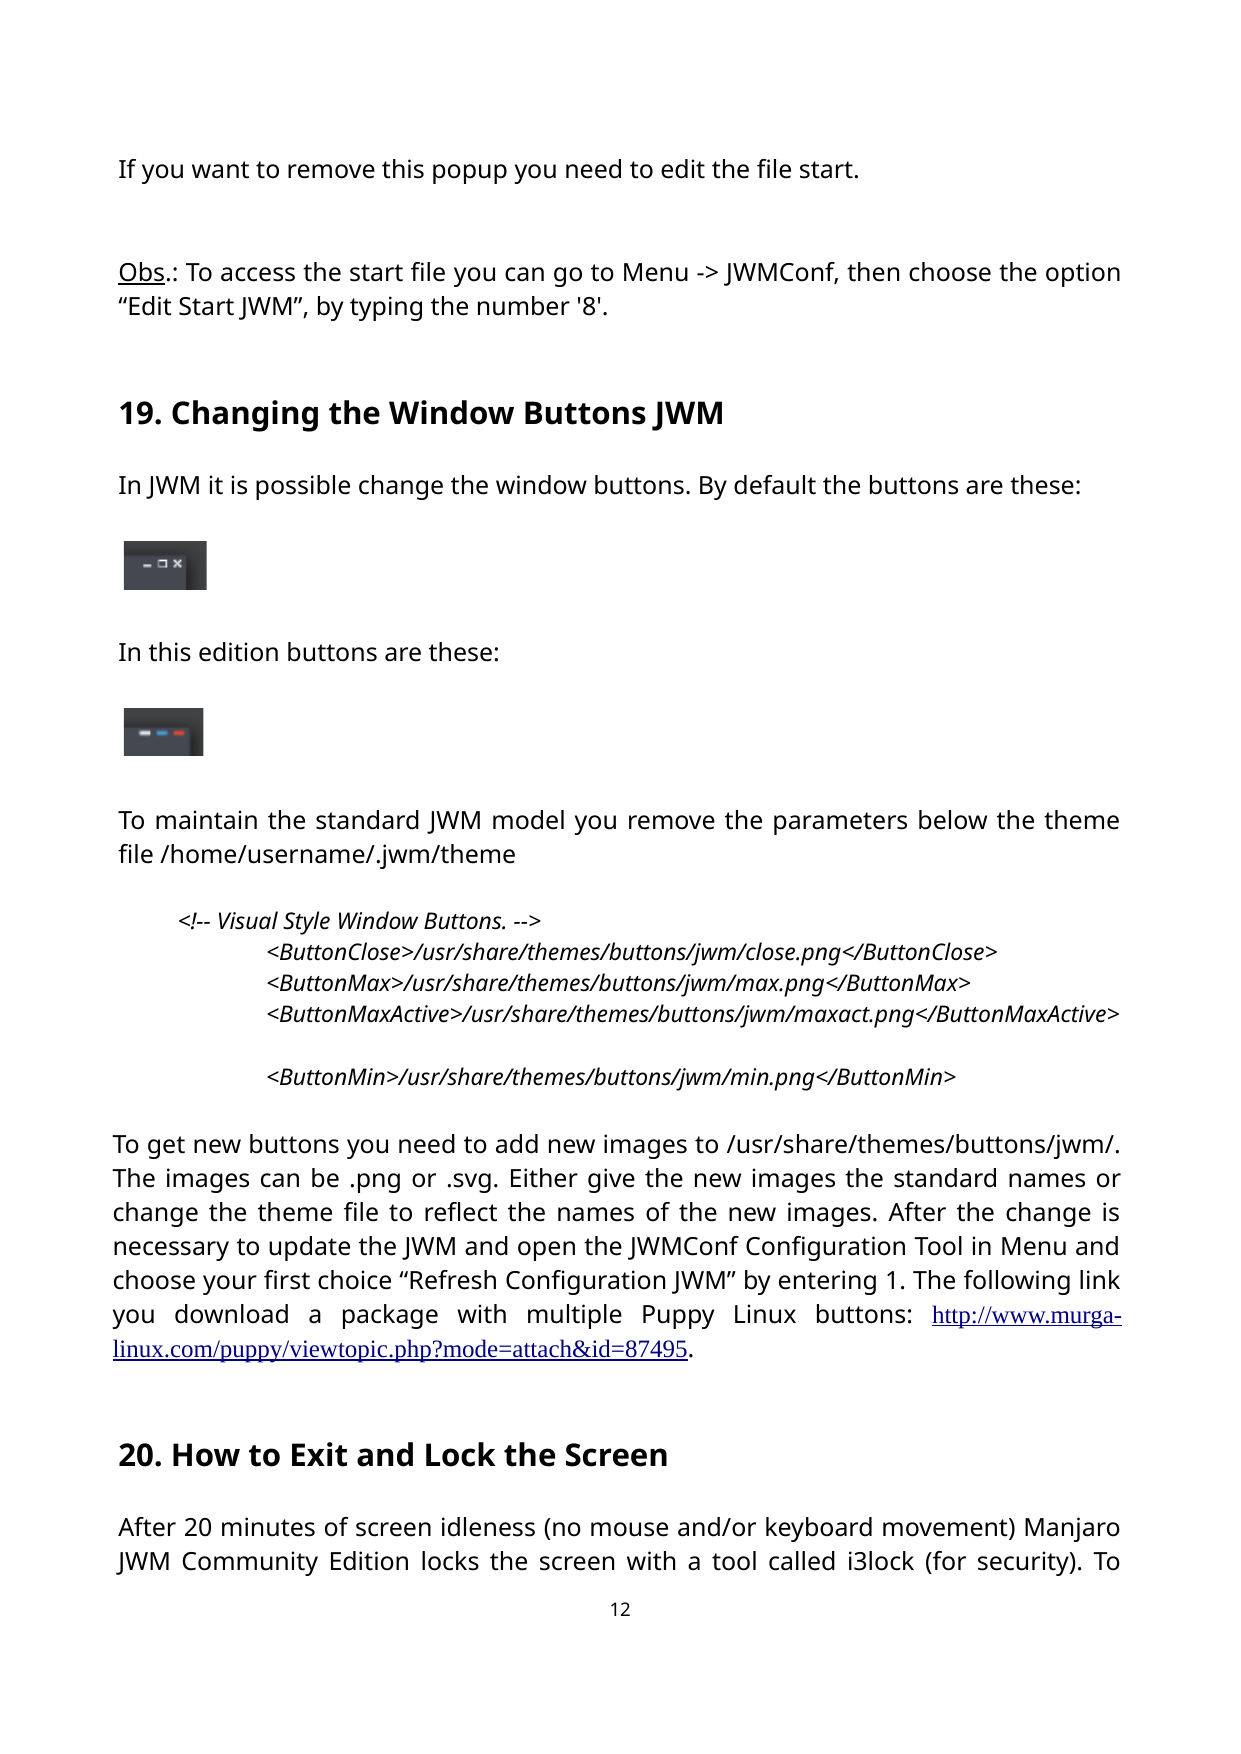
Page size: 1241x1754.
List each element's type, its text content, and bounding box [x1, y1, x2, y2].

table_header [118, 535, 1122, 601]
text To maintain the standard JWM model you remove the parameters below the theme file /home/username/.jwm/theme [118, 802, 1122, 871]
text If you want to remove this popup you need to edit the file start. [118, 118, 1122, 186]
subtitle 20. How to Exit and Lock the Screen [118, 1433, 1122, 1475]
text 19. Changing the Window Buttons JWM [118, 391, 1122, 433]
text In JWM it is possible change the window buttons. By default the buttons are these: [118, 433, 1122, 501]
text In this edition buttons are these: [118, 635, 1122, 669]
text <!-- Visual Style Window Buttons. --> [177, 905, 1122, 936]
table_header [118, 703, 1122, 768]
picture [123, 708, 204, 756]
text <ButtonClose>/usr/share/themes/buttons/jwm/close.png</ButtonClose> <ButtonMax>/usr/share/themes/buttons/jwm/max.png</ButtonMax> <ButtonMaxActive>/usr/share/themes/buttons/jwm/maxact.png</ButtonMaxActive> <ButtonMin>/usr/share/themes/buttons/jwm/min.png</ButtonMin> To get new buttons you need to add new images to /usr/share/themes/buttons/jwm/. The images can be .png or .svg. Either give the new images the standard names or change the theme file to reflect the names of the new images. After the change is necessary to update the JWM and open the JWMConf Configuration Tool in Menu and choose your first choice “Refresh Configuration JWM” by entering 1. The following link you download a package with multiple Puppy Linux buttons: http://www.murga-linux.com/puppy/viewtopic.php?mode=attach&id=87495. [112, 936, 1122, 1365]
text After 20 minutes of screen idleness (no mouse and/or keyboard movement) Manjaro JWM Community Edition locks the screen with a tool called i3lock (for security). To [118, 1509, 1122, 1578]
text Obs.: To access the start file you can go to Menu -> JWMConf, then choose the option “Edit Start JWM”, by typing the number '8'. [118, 254, 1122, 322]
picture [123, 541, 207, 590]
